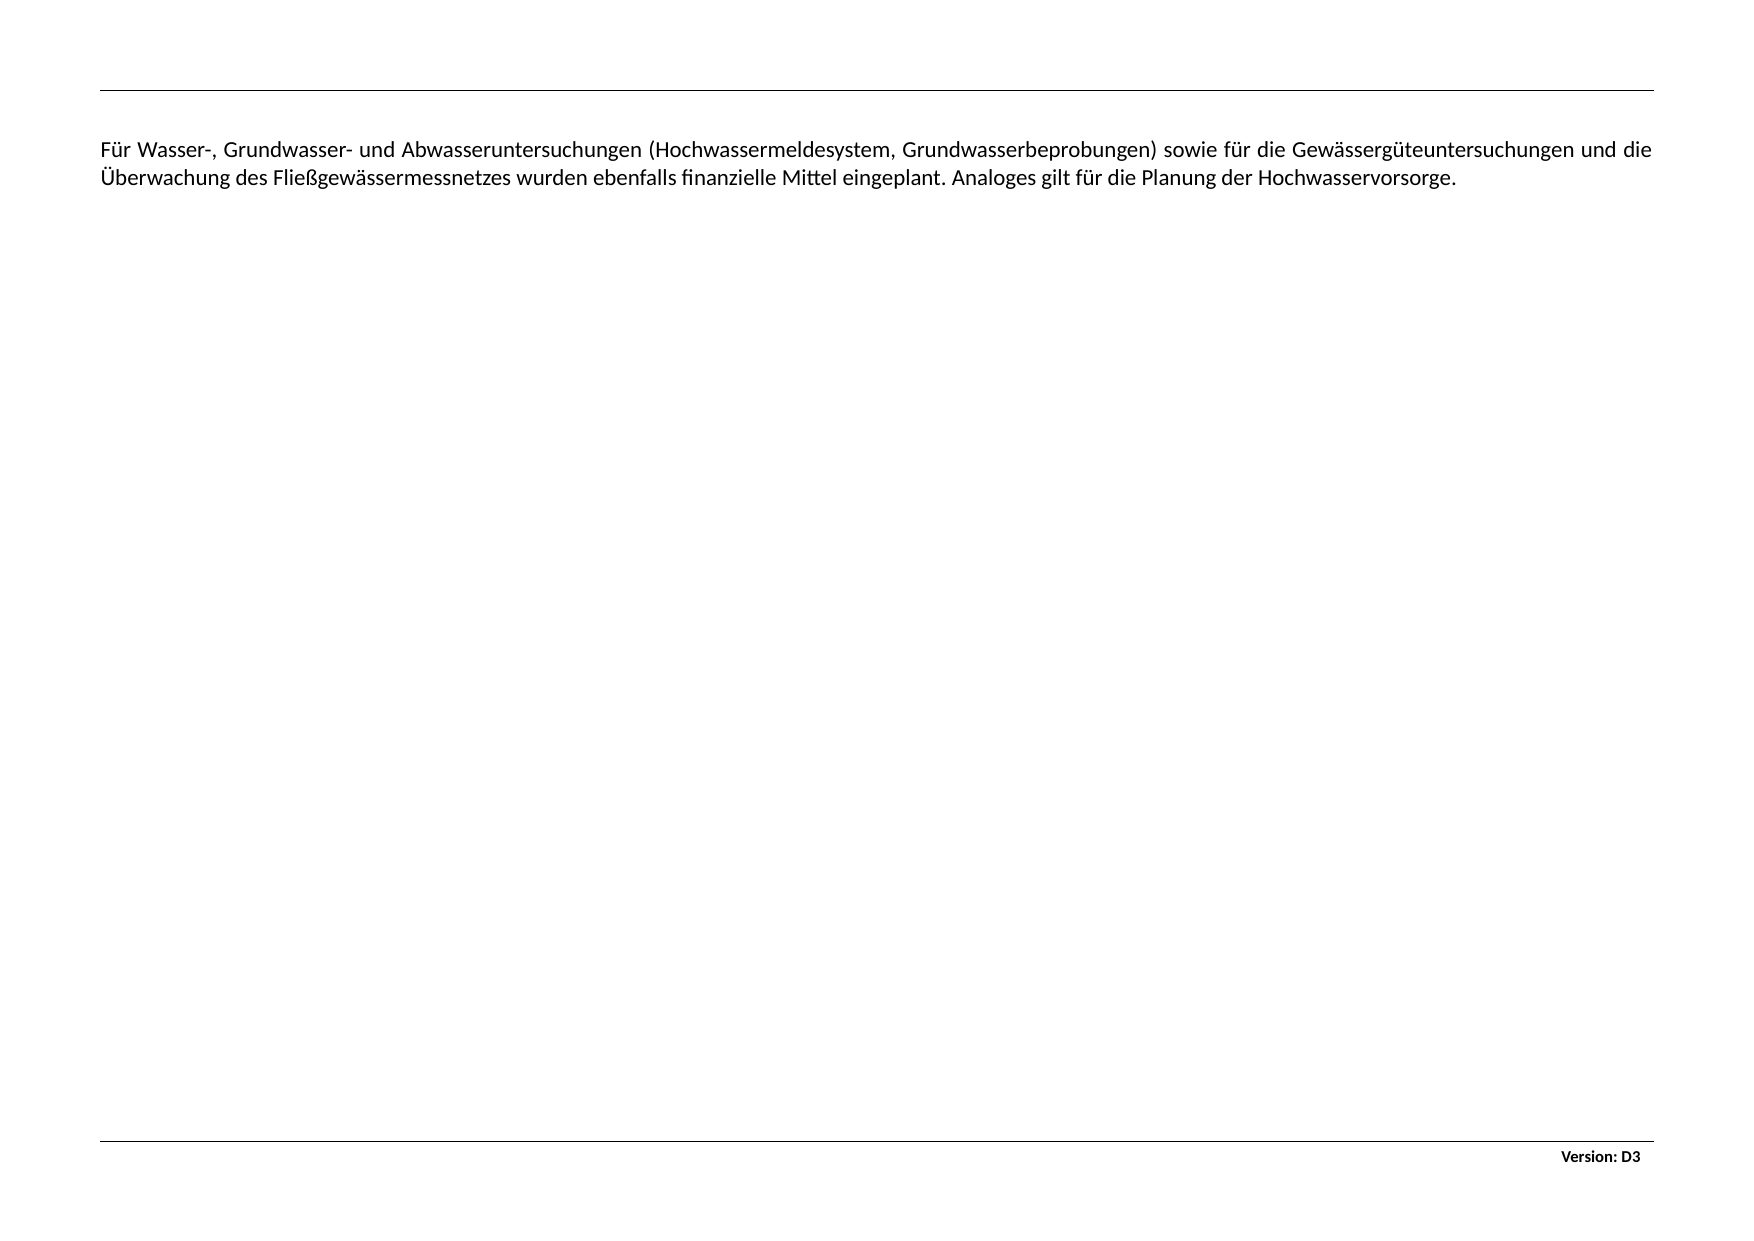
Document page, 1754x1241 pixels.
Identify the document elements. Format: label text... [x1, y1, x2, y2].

text Für Wasser-, Grundwasser- und Abwasseruntersuchungen (Hochwassermeldesystem, Grundwasserbeprobungen) sowie für die Gewässergüteuntersuchungen und die Überwachung des Fließgewässermessnetzes wurden ebenfalls finanzielle Mittel eingeplant. Analoges gilt für die Planung der Hochwasservorsorge. [100, 135, 1653, 191]
